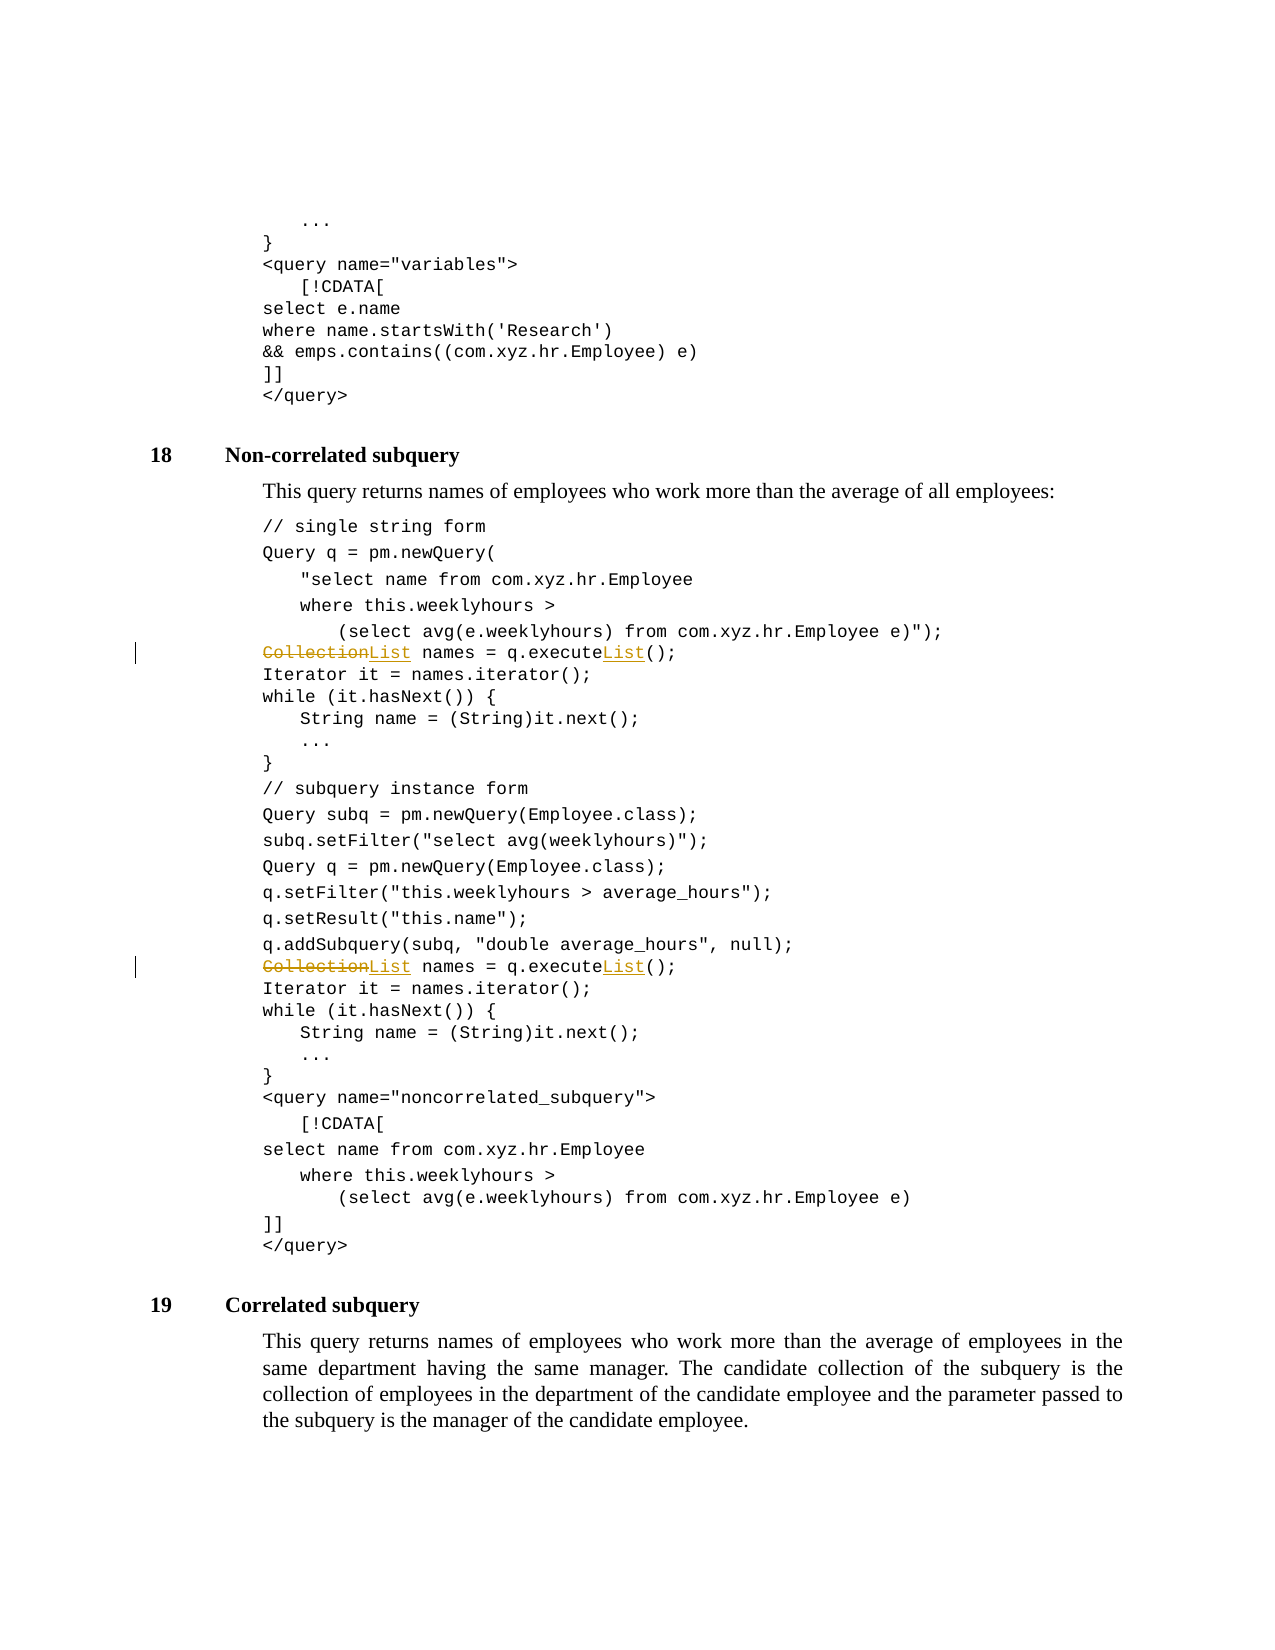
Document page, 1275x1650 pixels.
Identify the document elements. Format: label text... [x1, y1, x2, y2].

subtitle Correlated subquery [150, 1291, 1125, 1317]
text List names = q.executeList(); [262, 956, 1125, 978]
text </query> [262, 1235, 1125, 1257]
text } [262, 1065, 1125, 1087]
text // subquery instance form [262, 773, 1125, 799]
text ... [262, 210, 1125, 232]
text (select avg(e.weeklyhours) from com.xyz.hr.Employee e)"); [262, 616, 1125, 642]
text [!CDATA[ [262, 276, 1125, 297]
text while (it.hasNext()) { [262, 686, 1125, 708]
text ]] [262, 363, 1125, 385]
text } [262, 752, 1125, 773]
text Query q = pm.newQuery( [262, 538, 1125, 564]
text String name = (String)it.next(); [262, 1021, 1125, 1043]
text where this.weeklyhours > [262, 1161, 1125, 1187]
text (select avg(e.weeklyhours) from com.xyz.hr.Employee e) [262, 1187, 1125, 1209]
text select name from com.xyz.hr.Employee [262, 1135, 1125, 1161]
text select e.name [262, 297, 1125, 319]
text } [262, 232, 1125, 254]
text </query> [262, 385, 1125, 407]
text This query returns names of employees who work more than the average of employees in the same department having the same manager. The candidate collection of the subquery is the collection of employees in the department of the candidate employee and the parameter passed to the subquery is the manager of the candidate employee. [262, 1328, 1125, 1432]
text where name.startsWith('Research') [262, 319, 1125, 341]
text q.setResult("this.name"); [262, 904, 1125, 930]
text ... [262, 730, 1125, 752]
text [!CDATA[ [262, 1109, 1125, 1135]
text String name = (String)it.next(); [262, 708, 1125, 730]
text q.addSubquery(subq, "double average_hours", null); [262, 930, 1125, 956]
text subq.setFilter("select avg(weeklyhours)"); [262, 826, 1125, 852]
text Query q = pm.newQuery(Employee.class); [262, 852, 1125, 878]
text Query subq = pm.newQuery(Employee.class); [262, 799, 1125, 826]
text ]] [262, 1209, 1125, 1235]
text <query name="variables"> [262, 254, 1125, 276]
subtitle Non-correlated subquery [150, 441, 1125, 467]
text // single string form [262, 512, 1125, 538]
text where this.weeklyhours > [262, 590, 1125, 616]
text <query name="noncorrelated_subquery"> [262, 1087, 1125, 1109]
text while (it.hasNext()) { [262, 999, 1125, 1021]
text Iterator it = names.iterator(); [262, 978, 1125, 999]
text Iterator it = names.iterator(); [262, 664, 1125, 686]
text ... [262, 1043, 1125, 1065]
text This query returns names of employees who work more than the average of all employees: [262, 478, 1125, 504]
text "select name from com.xyz.hr.Employee [262, 564, 1125, 590]
text && emps.contains((com.xyz.hr.Employee) e) [262, 341, 1125, 363]
text List names = q.executeList(); [262, 642, 1125, 664]
text q.setFilter("this.weeklyhours > average_hours"); [262, 878, 1125, 904]
